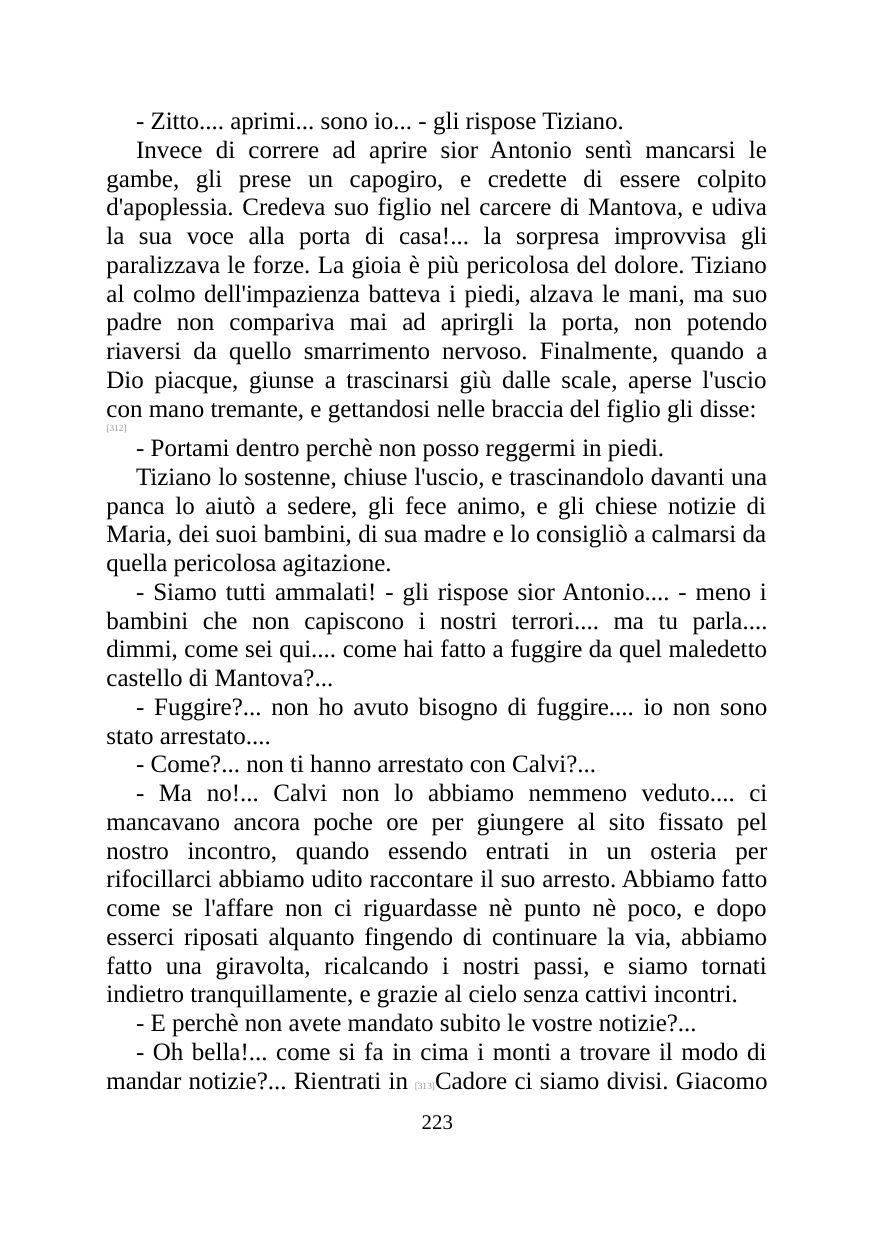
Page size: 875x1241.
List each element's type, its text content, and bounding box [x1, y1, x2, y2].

text - Fuggire?... non ho avuto bisogno di fuggire.... io non sono stato arrestato.... [106, 692, 768, 749]
text - Come?... non ti hanno arrestato con Calvi?... [106, 749, 768, 778]
text - Zitto.... aprimi... sono io... - gli rispose Tiziano. [106, 106, 768, 135]
text - Ma no!... Calvi non lo abbiamo nemmeno veduto.... ci mancavano ancora poche ore per giungere al sito fissato pel nostro incontro, quando essendo entrati in un osteria per rifocillarci abbiamo udito raccontare il suo arresto. Abbiamo fatto come se l'affare non ci riguardasse nè punto nè poco, e dopo esserci riposati alquanto fingendo di continuare la via, abbiamo fatto una giravolta, ricalcando i nostri passi, e siamo tornati indietro tranquillamente, e grazie al cielo senza cattivi incontri. [106, 778, 768, 1008]
text - E perchè non avete mandato subito le vostre notizie?... [106, 1008, 768, 1037]
text - Oh bella!... come si fa in cima i monti a trovare il modo di mandar notizie?... Rientrati in [313]Cadore ci siamo divisi. Giacomo [106, 1037, 768, 1094]
text - Portami dentro perchè non posso reggermi in piedi. [106, 433, 768, 462]
text Tiziano lo sostenne, chiuse l'uscio, e trascinandolo davanti una panca lo aiutò a sedere, gli fece animo, e gli chiese notizie di Maria, dei suoi bambini, di sua madre e lo consigliò a calmarsi da quella pericolosa agitazione. [106, 462, 768, 577]
text [312] [106, 422, 768, 433]
text - Siamo tutti ammalati! - gli rispose sior Antonio.... - meno i bambini che non capiscono i nostri terrori.... ma tu parla.... dimmi, come sei qui.... come hai fatto a fuggire da quel maledetto castello di Mantova?... [106, 577, 768, 692]
text Invece di correre ad aprire sior Antonio sentì mancarsi le gambe, gli prese un capogiro, e credette di essere colpito d'apoplessia. Credeva suo figlio nel carcere di Mantova, e udiva la sua voce alla porta di casa!... la sorpresa improvvisa gli paralizzava le forze. La gioia è più pericolosa del dolore. Tiziano al colmo dell'impazienza batteva i piedi, alzava le mani, ma suo padre non compariva mai ad aprirgli la porta, non potendo riaversi da quello smarrimento nervoso. Finalmente, quando a Dio piacque, giunse a trascinarsi giù dalle scale, aperse l'uscio con mano tremante, e gettandosi nelle braccia del figlio gli disse: [106, 135, 768, 422]
